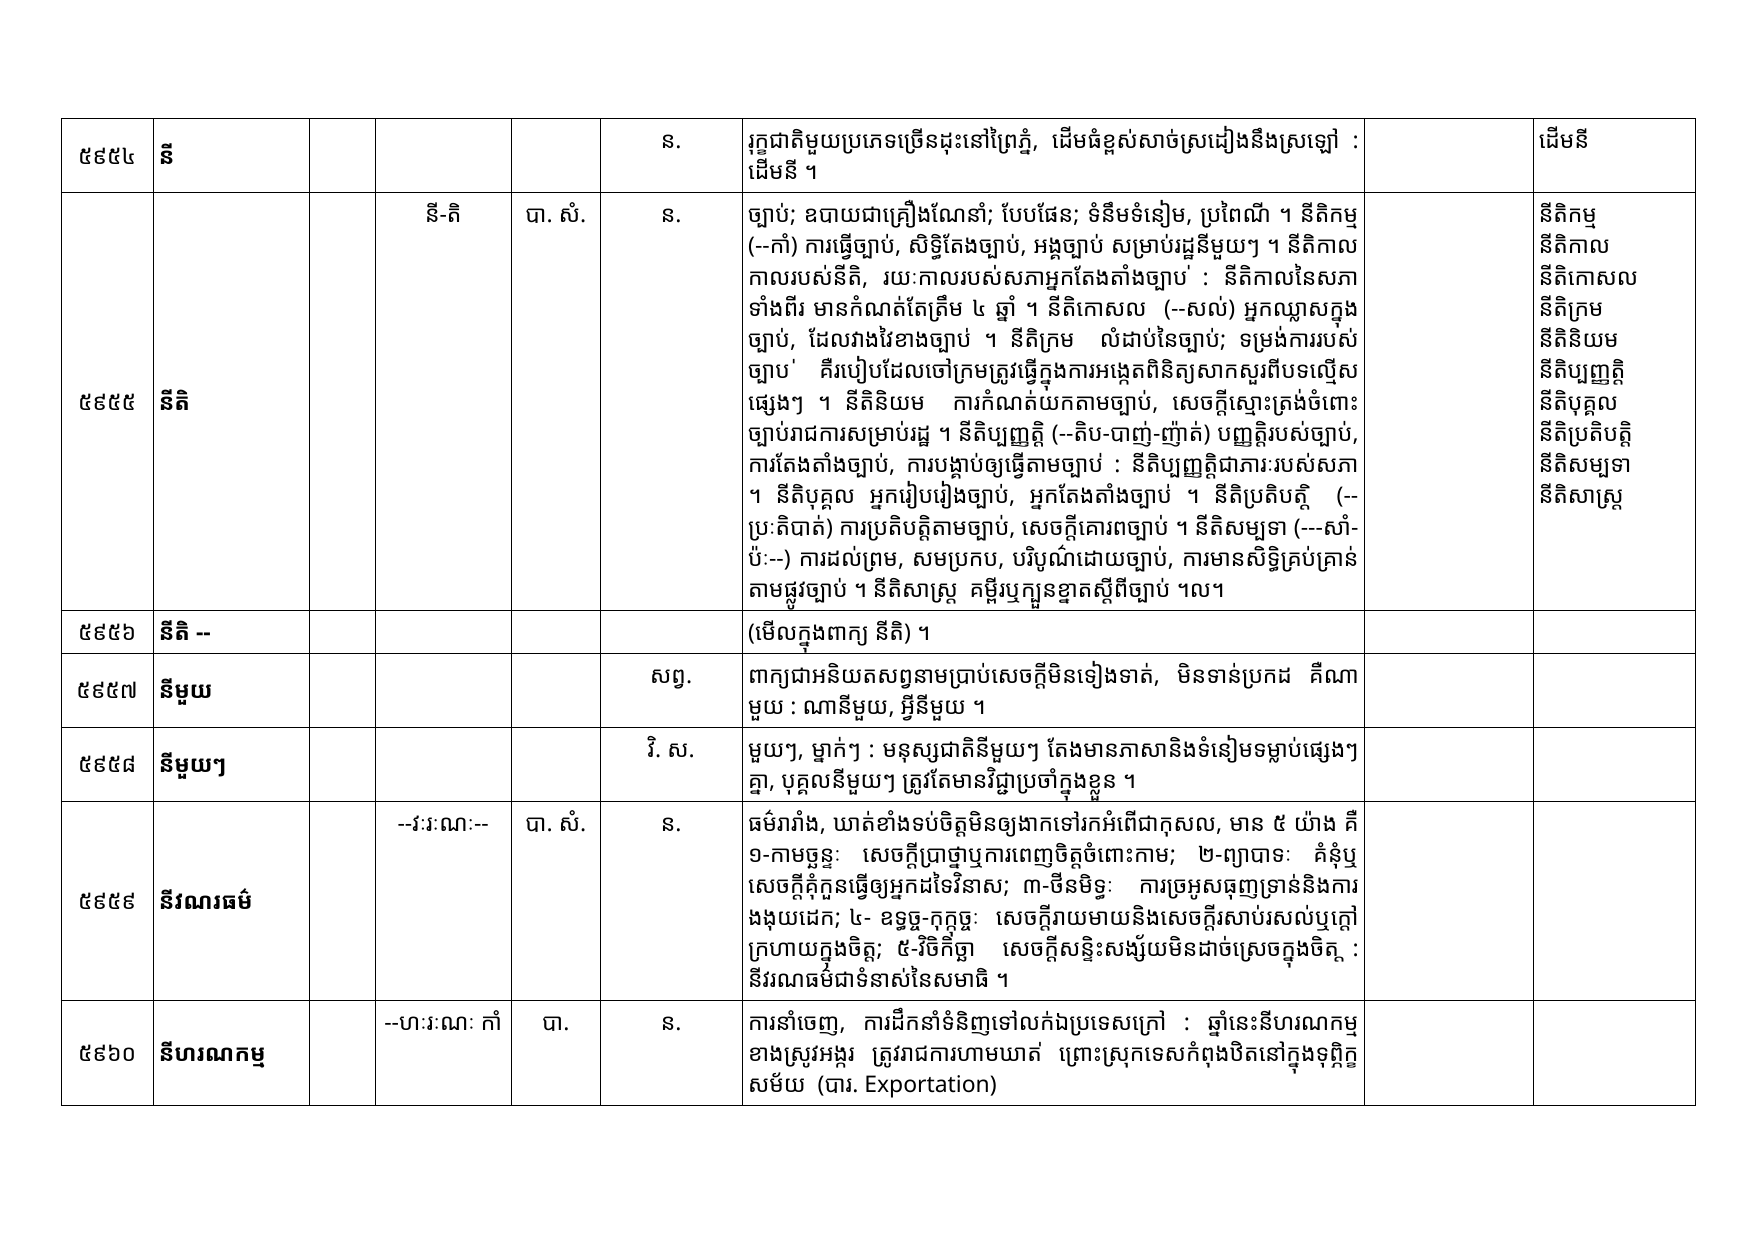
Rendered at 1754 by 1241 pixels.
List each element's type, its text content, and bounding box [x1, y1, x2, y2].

table_cell ៥៩៥៩ [62, 802, 153, 1000]
table_cell វិ. ស. [601, 728, 742, 801]
table_cell [376, 728, 511, 801]
table_cell នីតិ [154, 193, 309, 610]
table_cell [1534, 654, 1695, 727]
table_cell ៥៩៦០ [62, 1001, 153, 1105]
table_cell [512, 119, 600, 192]
table_cell [310, 802, 375, 1000]
table_cell នីមួយ​ៗ [154, 728, 309, 801]
table_cell បា. សំ. [512, 802, 600, 1000]
table_cell នីវណរ​ធម៌ [154, 802, 309, 1000]
table_cell [601, 611, 742, 653]
table_cell ន. [601, 193, 742, 610]
table_cell [1534, 802, 1695, 1000]
table_cell [1365, 119, 1533, 192]
table_cell រុក្ខ​ជាតិ​មួយ​ប្រភេទ​ច្រើន​ដុះ​នៅ​ព្រៃ​ភ្នំ, ដើម​ធំ​ខ្ពស់​សាច់​ស្រដៀង​នឹង​ស្រឡៅ : ដើម​នី ។ [743, 119, 1364, 192]
table_cell [512, 611, 600, 653]
table_cell ការ​នាំ​ចេញ, ការ​ដឹក​នាំ​ទំនិញ​ទៅ​លក់​ឯ​ប្រទេស​ក្រៅ : ឆ្នាំ​នេះ​នីហរណ​កម្ម​ខាង​ស្រូវ​អង្ករ ត្រូវ​រាជការ​ហាម​ឃាត់ ព្រោះ​ស្រុក​ទេស​កំពុង​ឋិត​នៅ​ក្នុង​ទុព្ភិក្ខ​សម័យ (បារ. Exportation) [743, 1001, 1364, 1105]
table_cell [376, 654, 511, 727]
table_cell ៥៩៥៨ [62, 728, 153, 801]
table_cell [310, 193, 375, 610]
table_cell [376, 119, 511, 192]
table_cell [1534, 611, 1695, 653]
table_cell --ហៈរៈណៈ កាំ [376, 1001, 511, 1105]
table_cell ន. [601, 1001, 742, 1105]
table_cell មួយ​ៗ, ម្នាក់​ៗ : មនុស្ស​ជាតិ​នីមួយ​ៗ តែង​មាន​ភាសា​និង​ទំនៀម​ទម្លាប់​ផ្សេង​ៗ​គ្នា, បុគ្គល​នីមួយ​ៗ ត្រូវ​តែ​មាន​វិជ្ជា​ប្រចាំ​ក្នុង​ខ្លួន ។ [743, 728, 1364, 801]
table_cell [1365, 728, 1533, 801]
table_cell (មើល​ក្នុង​ពាក្យ នីតិ) ។ [743, 611, 1364, 653]
table_cell [1365, 654, 1533, 727]
table_cell ៥៩៥៧ [62, 654, 153, 727]
table_cell --វៈរៈណៈ-- [376, 802, 511, 1000]
table_cell នីហរណ​កម្ម [154, 1001, 309, 1105]
table_cell [1365, 1001, 1533, 1105]
table_cell ពាក្យ​ជា​អនិយត​សព្វនាម​ប្រាប់​សេចក្ដី​មិន​ទៀងទាត់, មិន​ទាន់​ប្រកដ គឺ​ណា​មួយ : ណា​នីមួយ, អ្វី​នីមួយ ។ [743, 654, 1364, 727]
table_cell សព្វ. [601, 654, 742, 727]
table_cell [310, 119, 375, 192]
table_cell [1534, 728, 1695, 801]
table_cell នី-តិ [376, 193, 511, 610]
table_cell ន. [601, 119, 742, 192]
table_cell [310, 1001, 375, 1105]
table_cell ៥៩៥៦ [62, 611, 153, 653]
table_cell [1365, 802, 1533, 1000]
table_cell ដើម​នី [1534, 119, 1695, 192]
table_cell ៥៩៥៥ [62, 193, 153, 610]
table_cell [1365, 611, 1533, 653]
table_cell នីតិ​កម្ម នីតិ​កាល នីតិ​កោសល នីតិ​ក្រម នីតិ​និយម នីតិប្បញ្ញត្តិ នីតិ​បុគ្គល នីតិ​ប្រតិបត្តិ នីតិ​សម្បទា នីតិ​សាស្ត្រ [1534, 193, 1695, 610]
table_cell ៥៩៥៤ [62, 119, 153, 192]
table_cell [310, 654, 375, 727]
table_cell [1365, 193, 1533, 610]
table_cell នី [154, 119, 309, 192]
table_cell នីតិ -- [154, 611, 309, 653]
table_cell [310, 728, 375, 801]
table_cell បា. សំ. [512, 193, 600, 610]
table_cell [310, 611, 375, 653]
table_cell នីមួយ [154, 654, 309, 727]
table_cell ច្បាប់; ឧបាយ​ជា​គ្រឿង​ណែនាំ; បែប​ផែន; ទំនឹម​ទំនៀម, ប្រពៃណី ។ នីតិកម្ម (--កាំ) ការ​ធ្វើ​ច្បាប់, សិទ្ធិ​តែង​ច្បាប់, អង្គ​ច្បាប់ សម្រាប់​រដ្ឋ​នីមួយ​ៗ ។ នីតិ​កាល កាល​របស់​នីតិ, រយៈ​កាល​របស់​សភា​អ្នក​តែងតាំង​ច្បាប់ : នីតិ​កាល​នៃ​សភា​ទាំង​ពីរ មាន​កំណត់​តែ​ត្រឹម ៤ ឆ្នាំ ។ នីតិ​កោសល (--សល់) អ្នក​ឈ្លាស​ក្នុង​ច្បាប់, ដែល​វាងវៃ​ខាង​ច្បាប់ ។ នីតិ​ក្រម លំដាប់​នៃ​ច្បាប់; ទម្រង់​ការ​របស់​ច្បាប់ គឺ​របៀប​ដែល​ចៅក្រម​ត្រូវ​ធ្វើ​ក្នុង​ការ​អង្កេត​ពិនិត្យ​សាក​សួរ​ពី​បទ​ល្មើស​ផ្សេង​ៗ ។ នីតិ​និយម ការ​កំណត់​យក​តាម​ច្បាប់, សេចក្ដី​ស្មោះ​ត្រង់​ចំពោះ​ច្បាប់​រាជការ​សម្រាប់​រដ្ឋ​ ។ នីតិប្បញ្ញត្តិ (--តិប-បាញ់-ញ៉ាត់) បញ្ញត្តិ​របស់​ច្បាប់, ការ​តែង​តាំង​ច្បាប់, ការ​បង្គាប់​ឲ្យ​ធ្វើ​តាម​ច្បាប់ : នីតិប្បញ្ញត្តិ​ជា​ភារៈ​របស់​សភា ។ នីតិ​បុគ្គល អ្នក​រៀបរៀង​ច្បាប់, អ្នក​តែងតាំង​ច្បាប់ ។ នីតិ​ប្រតិបត្តិ (--ប្រៈតិបាត់) ការ​ប្រតិបត្តិ​តាម​ច្បាប់, សេចក្ដី​គោរព​ច្បាប់ ។ នីតិ​សម្បទា (---សាំ-ប៉ៈ--) ការ​ដល់​ព្រម, សម​ប្រកប, បរិបូណ៌​ដោយ​ច្បាប់, ការ​មាន​សិទ្ធិ​គ្រប់គ្រាន់​តាម​ផ្លូវ​ច្បាប់ ។ នីតិ​សាស្ត្រ គម្ពីរ​ឬ​ក្បួន​ខ្នាត​ស្ដី​ពី​ច្បាប់ ។ល។ [743, 193, 1364, 610]
table_cell [512, 728, 600, 801]
table_cell [1534, 1001, 1695, 1105]
table_cell បា. [512, 1001, 600, 1105]
table_cell [376, 611, 511, 653]
table_cell [512, 654, 600, 727]
table_cell ន. [601, 802, 742, 1000]
table_cell ធម៌​រារាំង, ឃាត់​ខាំង​ទប់​ចិត្ត​មិន​ឲ្យ​ងាក​ទៅ​រក​អំពើ​ជា​កុសល, មាន ៥ យ៉ាង គឺ ១-កាមច្ឆន្ទៈ សេចក្ដី​ប្រាថ្នា​ឬ​ការ​ពេញ​ចិត្ត​ចំពោះ​កាម; ២-ព្យាបាទៈ គំនុំ​ឬ​សេចក្ដី​គុំកួន​ធ្វើ​ឲ្យ​អ្នក​ដទៃ​វិនាស; ៣-ថីនមិទ្ធៈ ការ​ច្រអូស​ធុញ​ទ្រាន់​និង​ការ​ងងុយ​ដេក; ៤- ឧទ្ធច្ច-កុក្កុច្ចៈ សេចក្ដី​រាយមាយ​និង​សេចក្ដី​រសាប់រសល់​ឬ​ក្ដៅ​ក្រហាយ​ក្នុង​ចិត្ត; ៥-វិចិកិច្ឆា សេចក្ដី​សន្ទិះ​សង្ស័យ​មិន​ដាច់​ស្រេច​ក្នុង​ចិត្ត : នីវរណ​ធម៌​ជា​ទំនាស់​នៃ​សមាធិ ។ [743, 802, 1364, 1000]
